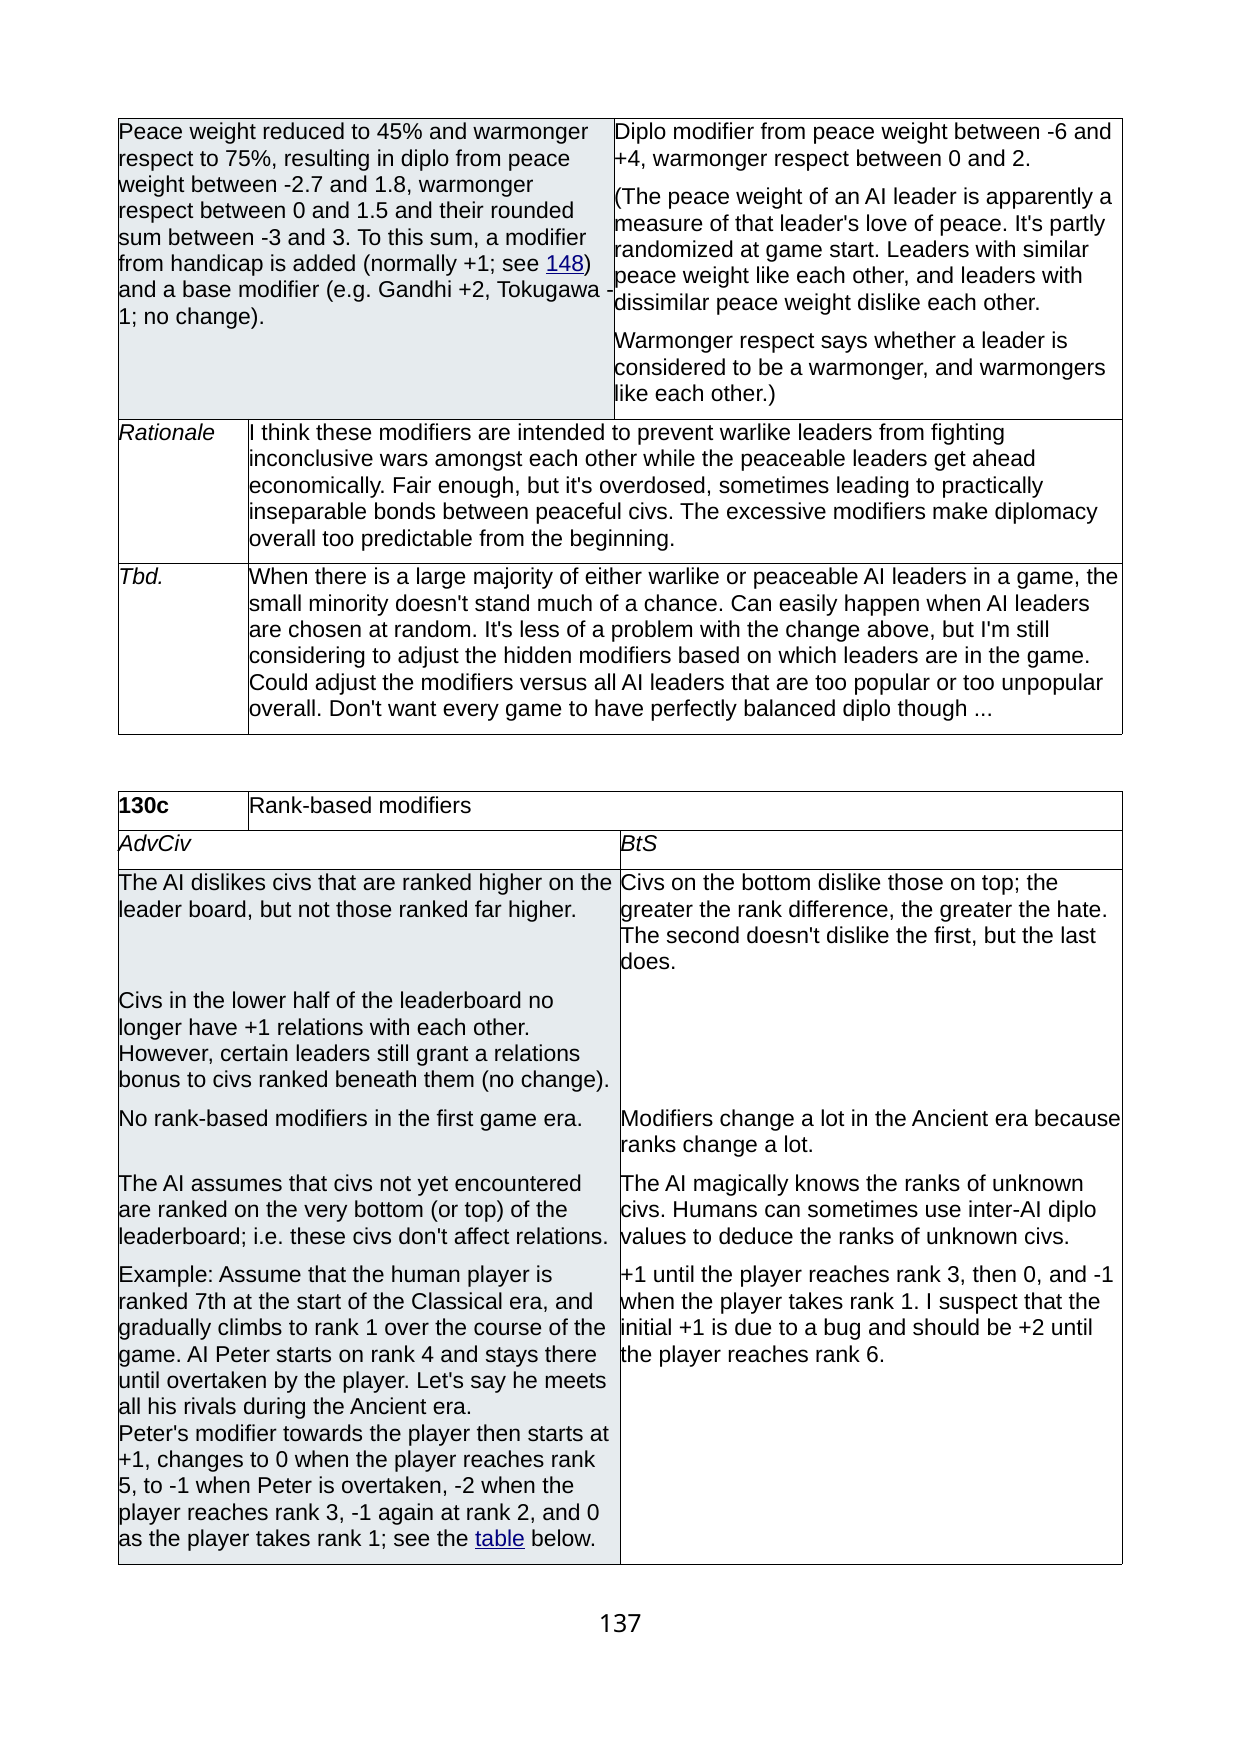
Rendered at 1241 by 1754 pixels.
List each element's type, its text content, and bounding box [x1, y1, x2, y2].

table_header 130c [119, 792, 248, 830]
table_cell When there is a large majority of either warlike or peaceable AI leaders in a game, the small minority doesn't stand much of a chance. Can easily happen when AI leaders are chosen at random. It's less of a problem with the change above, but I'm still considering to adjust the hidden modifiers based on which leaders are in the game. Could adjust the modifiers versus all AI leaders that are too popular or too unpopular overall. Don't want every game to have perfectly balanced diplo though ... [249, 564, 1122, 734]
table_cell AdvCiv [119, 831, 620, 869]
table_cell The AI dislikes civs that are ranked higher on the leader board, but not those ranked far higher. Civs in the lower half of the leaderboard no longer have +1 relations with each other. However, certain leaders still grant a relations bonus to civs ranked beneath them (no change). No rank-based modifiers in the first game era. The AI assumes that civs not yet encountered are ranked on the very bottom (or top) of the leaderboard; i.e. these civs don't affect relations. Example: Assume that the human player is ranked 7th at the start of the Classical era, and gradually climbs to rank 1 over the course of the game. AI Peter starts on rank 4 and stays there until overtaken by the player. Let's say he meets all his rivals during the Ancient era. Peter's modifier towards the player then starts at +1, changes to 0 when the player reaches rank 5, to -1 when Peter is overtaken, -2 when the player reaches rank 3, -1 again at rank 2, and 0 as the player takes rank 1; see the table below. [119, 870, 620, 1564]
table_cell Rationale [119, 420, 248, 563]
table_cell Civs on the bottom dislike those on top; the greater the rank difference, the greater the hate. The second doesn't dislike the first, but the last does. Modifiers change a lot in the Ancient era because ranks change a lot. The AI magically knows the ranks of unknown civs. Humans can sometimes use inter-AI diplo values to deduce the ranks of unknown civs. +1 until the player reaches rank 3, then 0, and -1 when the player takes rank 1. I suspect that the initial +1 is due to a bug and should be +2 until the player reaches rank 6. [621, 870, 1122, 1564]
table_cell Peace weight reduced to 45% and warmonger respect to 75%, resulting in diplo from peace weight between -2.7 and 1.8, warmonger respect between 0 and 1.5 and their rounded sum between -3 and 3. To this sum, a modifier from handicap is added (normally +1; see 148) and a base modifier (e.g. Gandhi +2, Tokugawa -1; no change). [119, 119, 614, 419]
table_cell Diplo modifier from peace weight between -6 and +4, warmonger respect between 0 and 2. (The peace weight of an AI leader is apparently a measure of that leader's love of peace. It's partly randomized at game start. Leaders with similar peace weight like each other, and leaders with dissimilar peace weight dislike each other. Warmonger respect says whether a leader is considered to be a warmonger, and warmongers like each other.) [615, 119, 1122, 419]
table_cell I think these modifiers are intended to prevent warlike leaders from fighting inconclusive wars amongst each other while the peaceable leaders get ahead economically. Fair enough, but it's overdosed, sometimes leading to practically inseparable bonds between peaceful civs. The excessive modifiers make diplomacy overall too predictable from the beginning. [249, 420, 1122, 563]
table_header Rank-based modifiers [249, 792, 1122, 830]
table_cell Tbd. [119, 564, 248, 734]
table_cell BtS [621, 831, 1122, 869]
